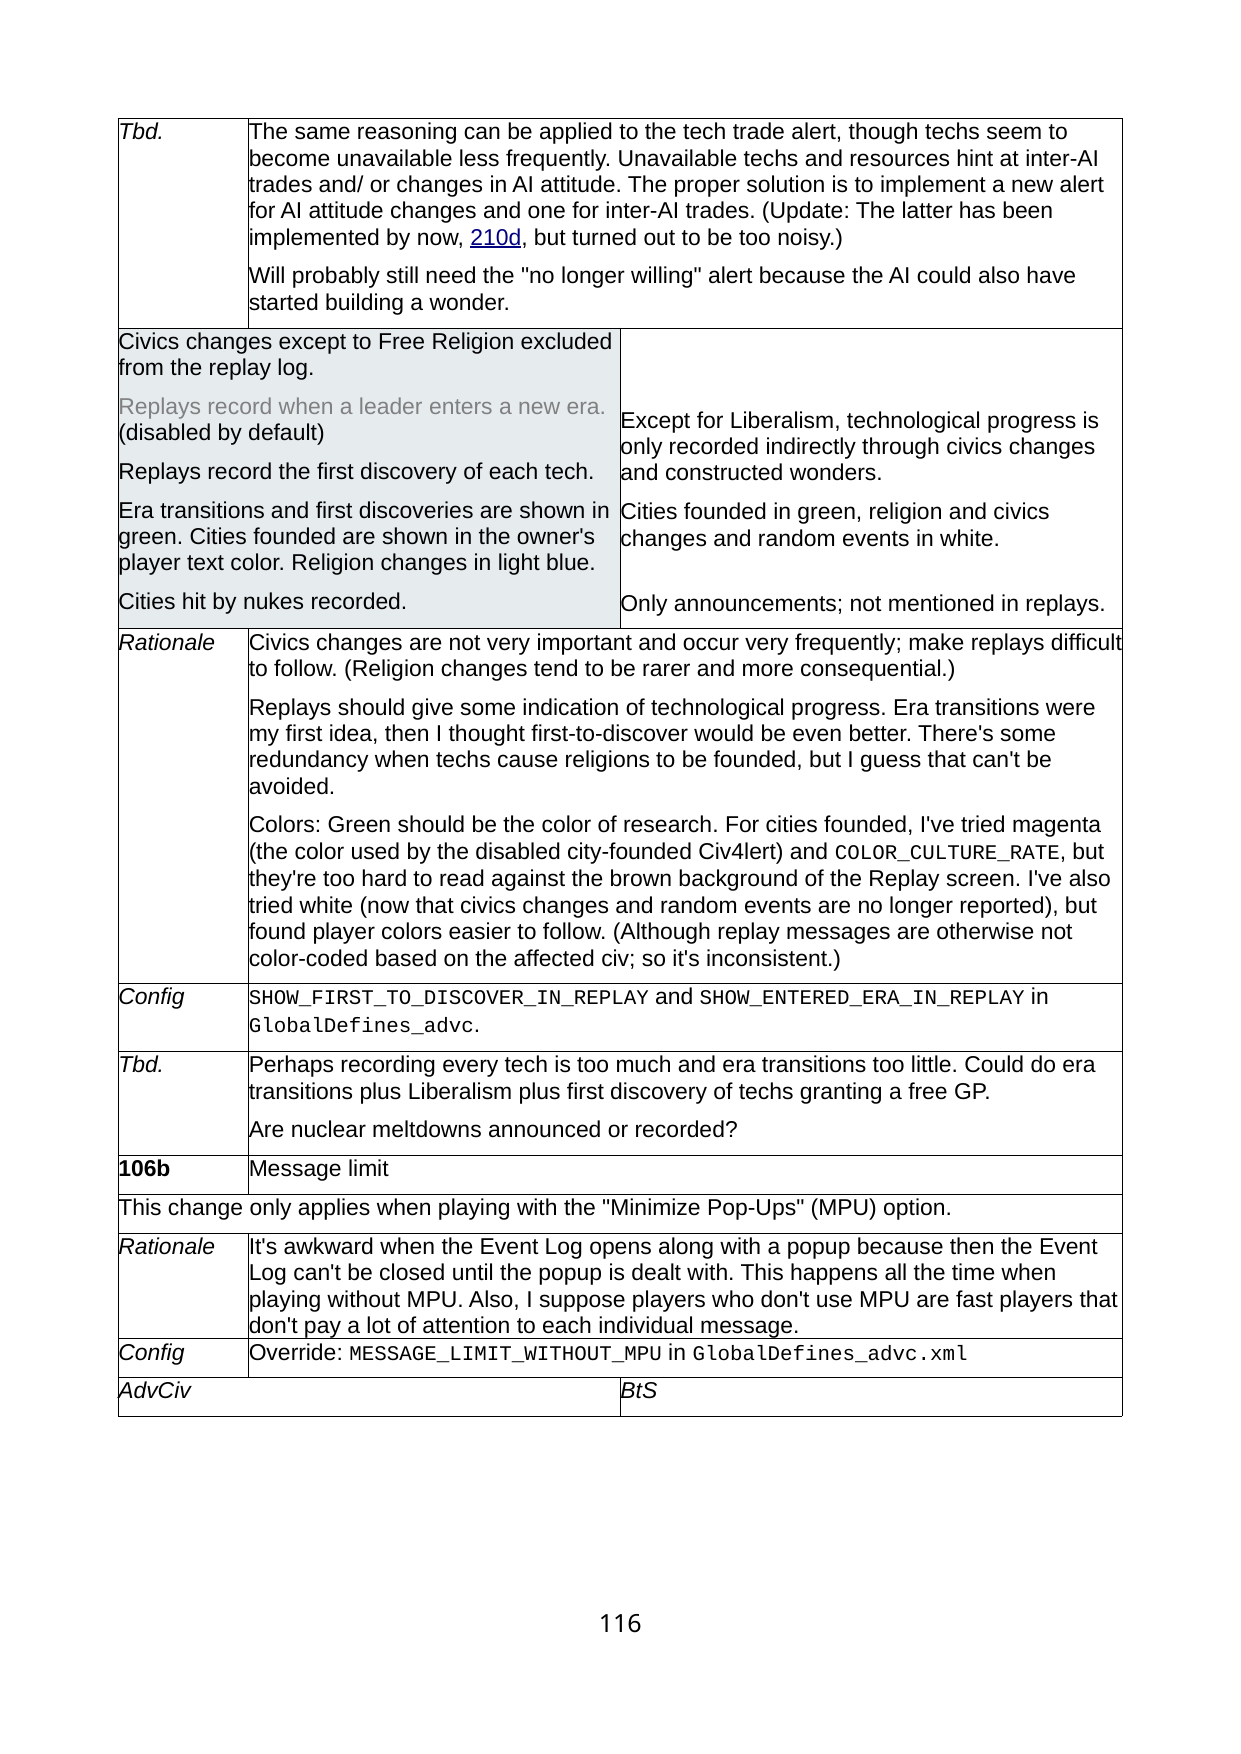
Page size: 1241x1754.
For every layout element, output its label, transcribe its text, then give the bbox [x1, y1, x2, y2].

table_cell Tbd. [119, 1052, 248, 1155]
table_cell The same reasoning can be applied to the tech trade alert, though techs seem to become unavailable less frequently. Unavailable techs and resources hint at inter-AI trades and/ or changes in AI attitude. The proper solution is to implement a new alert for AI attitude changes and one for inter-AI trades. (Update: The latter has been implemented by now, 210d, but turned out to be too noisy.) Will probably still need the "no longer willing" alert because the AI could also have started building a wonder. [249, 119, 1122, 327]
table_cell BtS [621, 1378, 1122, 1416]
table_cell Rationale [119, 1234, 248, 1338]
table_cell SHOW_FIRST_TO_DISCOVER_IN_REPLAY and SHOW_ENTERED_ERA_IN_REPLAY in GlobalDefines_advc. [249, 984, 1122, 1051]
table_cell 106b [119, 1156, 248, 1194]
table_cell Override: MESSAGE_LIMIT_WITHOUT_MPU in GlobalDefines_advc.xml [249, 1339, 1122, 1377]
table_cell It's awkward when the Event Log opens along with a popup because then the Event Log can't be closed until the popup is dealt with. This happens all the time when playing without MPU. Also, I suppose players who don't use MPU are fast players that don't pay a lot of attention to each individual message. [249, 1234, 1122, 1338]
table_cell Civics changes are not very important and occur very frequently; make replays difficult to follow. (Religion changes tend to be rarer and more consequential.) Replays should give some indication of technological progress. Era transitions were my first idea, then I thought first-to-discover would be even better. There's some redundancy when techs cause religions to be founded, but I guess that can't be avoided. Colors: Green should be the color of research. For cities founded, I've tried magenta (the color used by the disabled city-founded Civ4lert) and COLOR_CULTURE_RATE, but they're too hard to read against the brown background of the Replay screen. I've also tried white (now that civics changes and random events are no longer reported), but found player colors easier to follow. (Although replay messages are otherwise not color-coded based on the affected civ; so it's inconsistent.) [249, 629, 1122, 983]
table_cell AdvCiv [119, 1378, 620, 1416]
table_cell Except for Liberalism, technological progress is only recorded indirectly through civics changes and constructed wonders. Cities founded in green, religion and civics changes and random events in white. Only announcements; not mentioned in replays. [621, 329, 1122, 628]
table_cell Config [119, 1339, 248, 1377]
table_cell Config [119, 984, 248, 1051]
table_cell Message limit [249, 1156, 1122, 1194]
table_cell This change only applies when playing with the "Minimize Pop-Ups" (MPU) option. [119, 1195, 1122, 1233]
table_cell Rationale [119, 629, 248, 983]
table_cell Tbd. [119, 119, 248, 327]
table_cell Civics changes except to Free Religion excluded from the replay log. Replays record when a leader enters a new era. (disabled by default) Replays record the first discovery of each tech. Era transitions and first discoveries are shown in green. Cities founded are shown in the owner's player text color. Religion changes in light blue. Cities hit by nukes recorded. [119, 329, 620, 628]
table_cell Perhaps recording every tech is too much and era transitions too little. Could do era transitions plus Liberalism plus first discovery of techs granting a free GP. Are nuclear meltdowns announced or recorded? [249, 1052, 1122, 1155]
